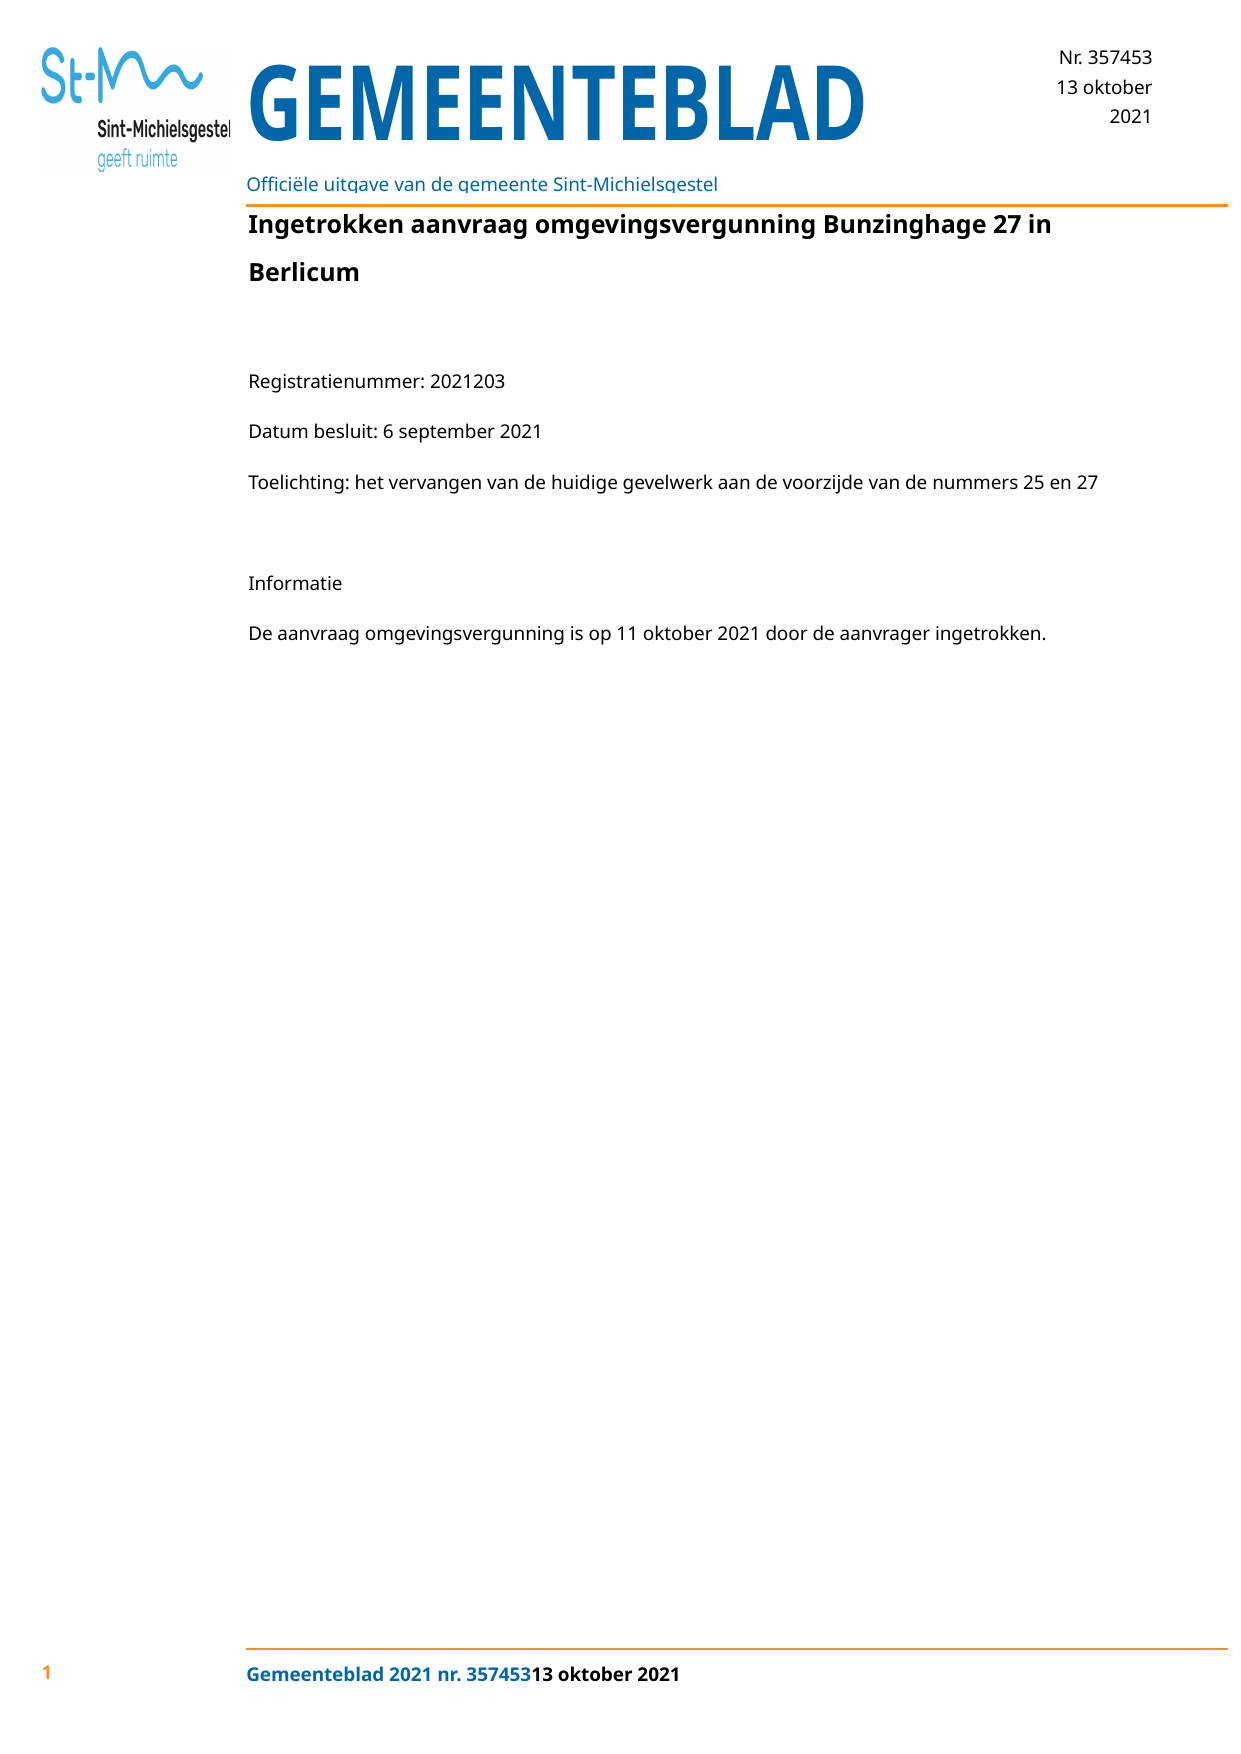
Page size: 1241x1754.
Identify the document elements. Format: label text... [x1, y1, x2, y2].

text Datum besluit: 6 september 2021 [248, 419, 1152, 444]
text De aanvraag omgevingsvergunning is op 11 oktober 2021 door de aanvrager ingetrokken. [248, 620, 1152, 646]
text Ingetrokken aanvraag omgevingsvergunning Bunzinghage 27 in Berlicum [248, 207, 1152, 288]
text Registratienummer: 2021203 [248, 368, 1152, 394]
picture [41, 47, 231, 172]
text Informatie [248, 570, 1152, 596]
text Toelichting: het vervangen van de huidige gevelwerk aan de voorzijde van de nummers 25 en 27 [248, 469, 1152, 495]
